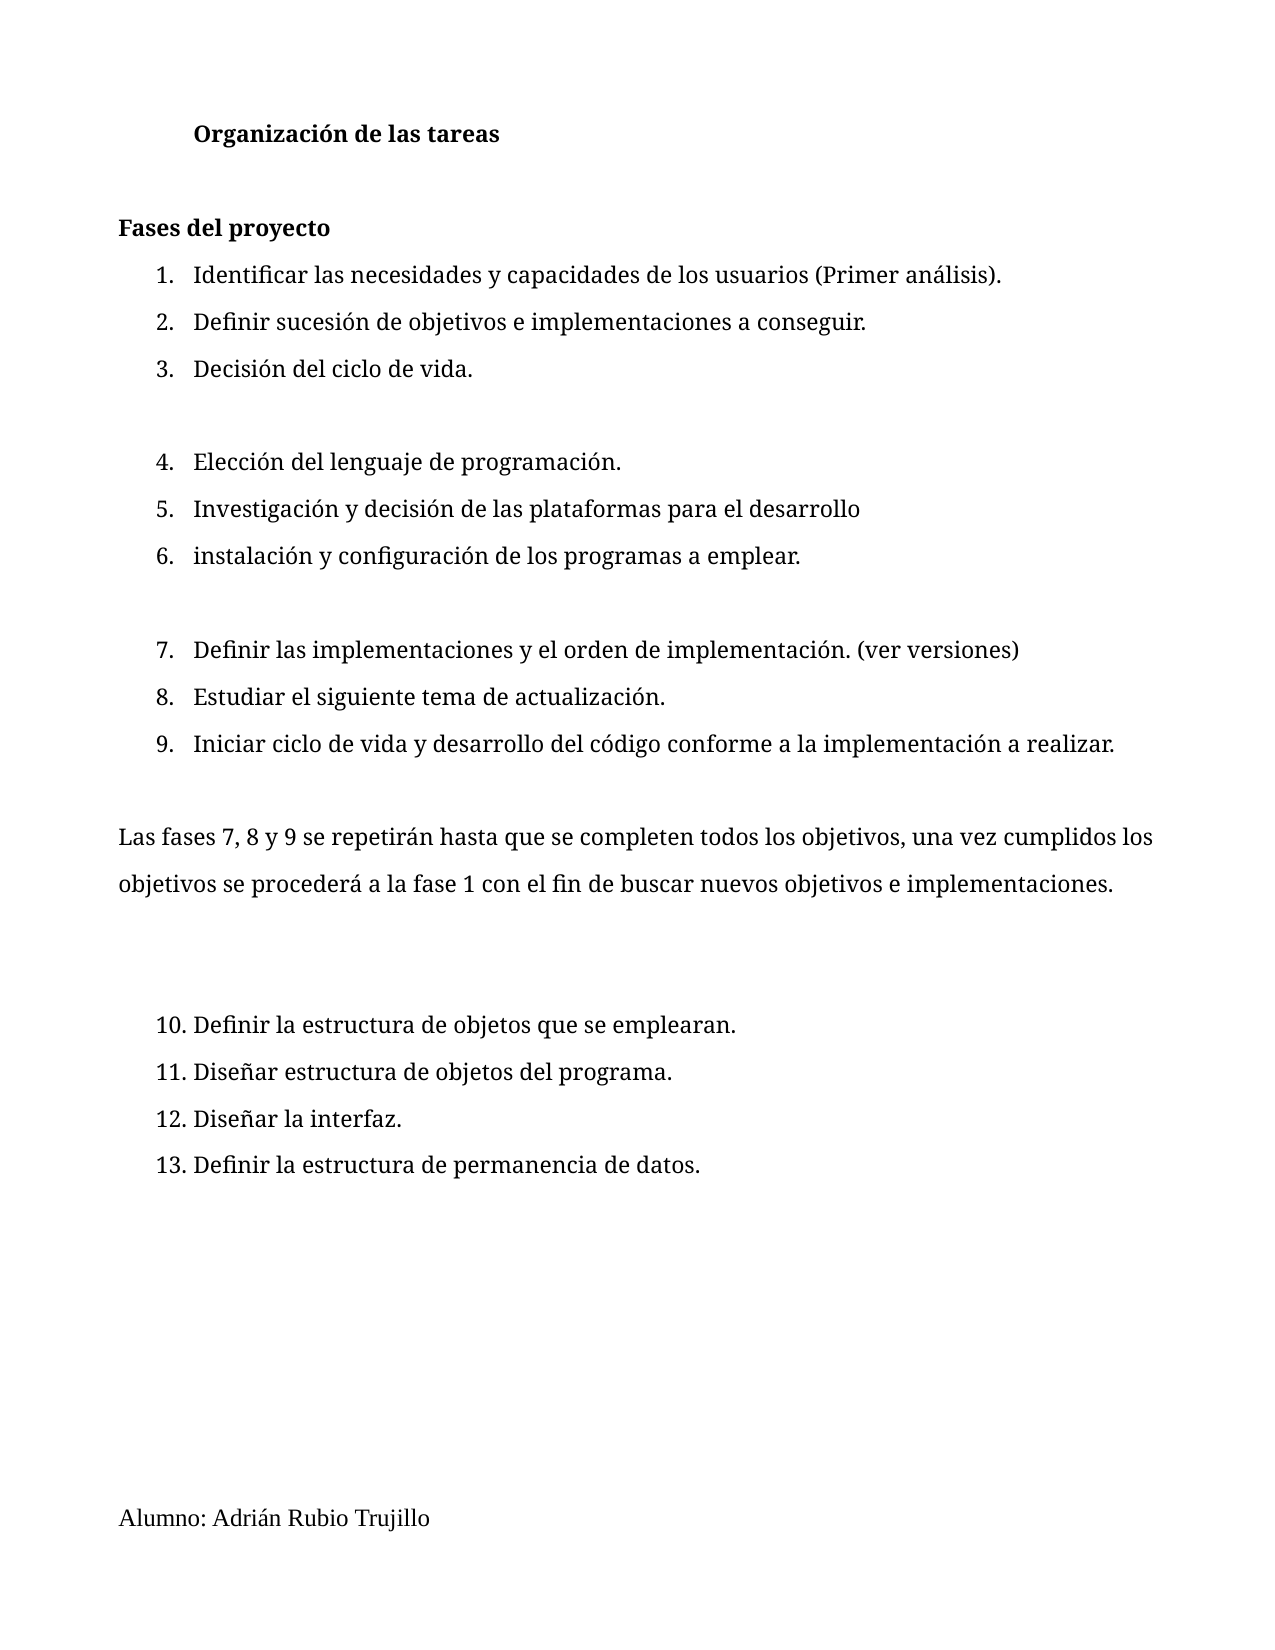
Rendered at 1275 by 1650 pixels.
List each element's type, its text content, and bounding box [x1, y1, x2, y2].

list Estudiar el siguiente tema de actualización. [156, 681, 1157, 712]
list Investigación y decisión de las plataformas para el desarrollo [156, 493, 1157, 524]
list Definir sucesión de objetivos e implementaciones a conseguir. [156, 306, 1157, 337]
list Definir la estructura de permanencia de datos. [156, 1149, 1157, 1181]
list instalación y configuración de los programas a emplear. [156, 540, 1157, 571]
list Elección del lenguaje de programación. [156, 446, 1157, 477]
text Fases del proyecto [118, 212, 1157, 243]
list Identificar las necesidades y capacidades de los usuarios (Primer análisis). [156, 259, 1157, 290]
list Diseñar estructura de objetos del programa. [156, 1056, 1157, 1087]
list Diseñar la interfaz. [156, 1102, 1157, 1134]
list Decisión del ciclo de vida. [156, 352, 1157, 384]
list Definir la estructura de objetos que se emplearan. [156, 1009, 1157, 1040]
list Iniciar ciclo de vida y desarrollo del código conforme a la implementación a realizar. [156, 727, 1157, 759]
text Las fases 7, 8 y 9 se repetirán hasta que se completen todos los objetivos, una vez cumplidos los objetivos se procederá a la fase 1 con el fin de buscar nuevos objetivos e implementaciones. [118, 821, 1157, 899]
list Definir las implementaciones y el orden de implementación. (ver versiones) [156, 634, 1157, 665]
text Organización de las tareas [118, 118, 1157, 149]
